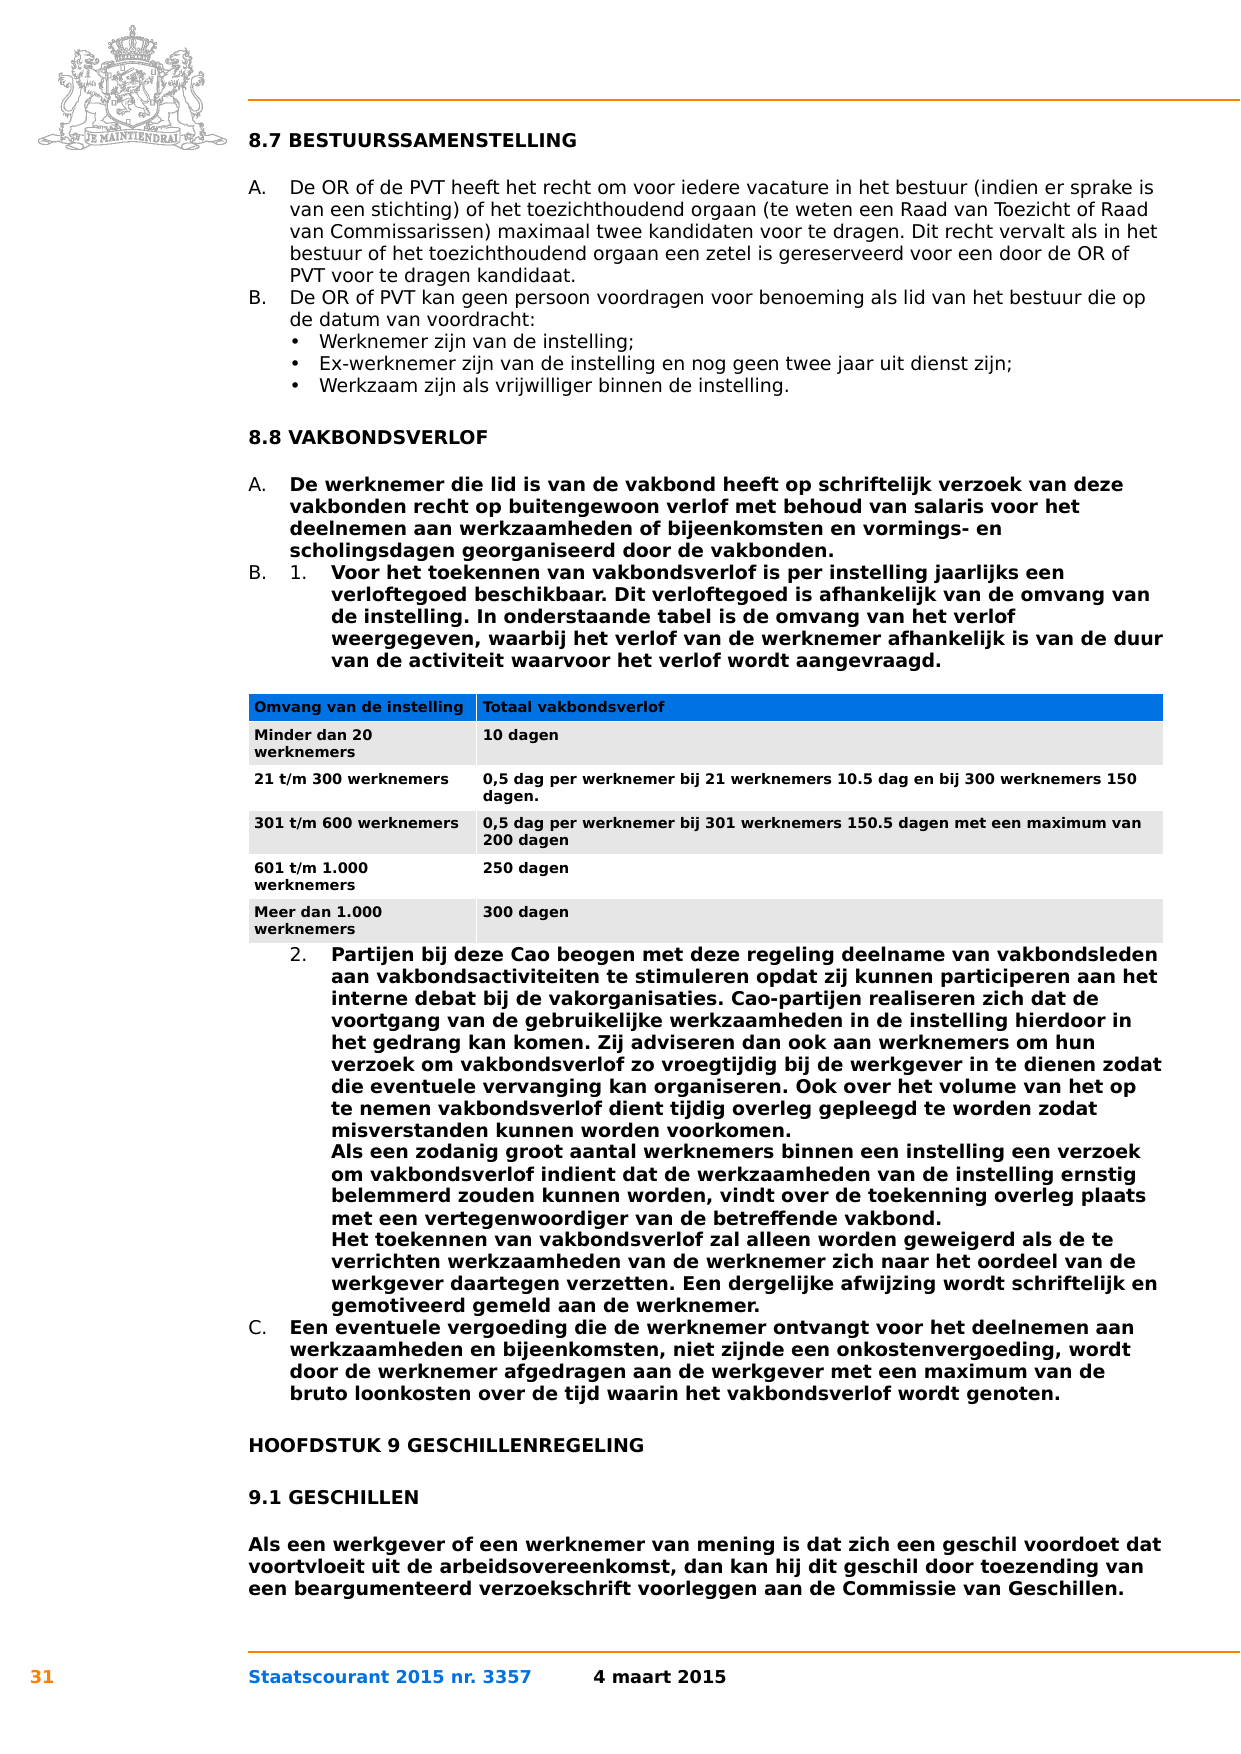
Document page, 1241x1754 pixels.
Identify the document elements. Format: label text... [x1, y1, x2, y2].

table_cell 301 t/m 600 werknemers [249, 811, 476, 854]
table_cell 300 dagen [477, 899, 1163, 943]
table_cell 10 dagen [477, 722, 1163, 765]
text • Werkzaam zijn als vrijwilliger binnen de instelling. [289, 375, 1163, 397]
table_cell 250 dagen [477, 855, 1163, 898]
subtitle 9.1 GESCHILLEN [248, 1487, 1163, 1509]
table_cell Minder dan 20 werknemers [249, 722, 476, 765]
text • Werknemer zijn van de instelling; [289, 331, 1163, 353]
table_cell Meer dan 1.000 werknemers [249, 899, 476, 943]
table_cell 21 t/m 300 werknemers [249, 766, 476, 809]
text Als een zodanig groot aantal werknemers binnen een instelling een verzoek om vakbondsverlof indient dat de werkzaamheden van de instelling ernstig belemmerd zouden kunnen worden, vindt over de toekenning overleg plaats met een vertegenwoordiger van de betreffende vakbond. [331, 1141, 1163, 1229]
table_cell 0,5 dag per werknemer bij 21 werknemers 10.5 dag en bij 300 werknemers 150 dagen. [477, 766, 1163, 809]
text B. 1. Voor het toekennen van vakbondsverlof is per instelling jaarlijks een verloftegoed beschikbaar. Dit verloftegoed is afhankelijk van de omvang van de instelling. In onderstaande tabel is de omvang van het verlof weergegeven, waarbij het verlof van de werknemer afhankelijk is van de duur van de activiteit waarvoor het verlof wordt aangevraagd. [248, 562, 1163, 671]
text B. De OR of PVT kan geen persoon voordragen voor benoeming als lid van het bestuur die op de datum van voordracht: [248, 287, 1163, 331]
text Het toekennen van vakbondsverlof zal alleen worden geweigerd als de te verrichten werkzaamheden van de werknemer zich naar het oordeel van de werkgever daartegen verzetten. Een dergelijke afwijzing wordt schriftelijk en gemotiveerd gemeld aan de werknemer. [331, 1229, 1163, 1317]
text • Ex-werknemer zijn van de instelling en nog geen twee jaar uit dienst zijn; [289, 353, 1163, 375]
text Als een werkgever of een werknemer van mening is dat zich een geschil voordoet dat voortvloeit uit de arbeidsovereenkomst, dan kan hij dit geschil door toezending van een beargumenteerd verzoekschrift voorleggen aan de Commissie van Geschillen. [248, 1534, 1163, 1600]
text 2. Partijen bij deze Cao beogen met deze regeling deelname van vakbondsleden aan vakbondsactiviteiten te stimuleren opdat zij kunnen participeren aan het interne debat bij de vakorganisaties. Cao-partijen realiseren zich dat de voortgang van de gebruikelijke werkzaamheden in de instelling hierdoor in het gedrang kan komen. Zij adviseren dan ook aan werknemers om hun verzoek om vakbondsverlof zo vroegtijdig bij de werkgever in te dienen zodat die eventuele vervanging kan organiseren. Ook over het volume van het op te nemen vakbondsverlof dient tijdig overleg gepleegd te worden zodat misverstanden kunnen worden voorkomen. [289, 944, 1163, 1141]
table_cell 601 t/m 1.000 werknemers [249, 855, 476, 898]
table_cell 0,5 dag per werknemer bij 301 werknemers 150.5 dagen met een maximum van 200 dagen [477, 811, 1163, 854]
text A. De werknemer die lid is van de vakbond heeft op schriftelijk verzoek van deze vakbonden recht op buitengewoon verlof met behoud van salaris voor het deelnemen aan werkzaamheden of bijeenkomsten en vormings- en scholingsdagen georganiseerd door de vakbonden. [248, 474, 1163, 562]
text C. Een eventuele vergoeding die de werknemer ontvangt voor het deelnemen aan werkzaamheden en bijeenkomsten, niet zijnde een onkostenvergoeding, wordt door de werknemer afgedragen aan de werkgever met een maximum van de bruto loonkosten over de tijd waarin het vakbondsverlof wordt genoten. [248, 1317, 1163, 1405]
subtitle HOOFDSTUK 9 GESCHILLENREGELING [248, 1435, 1163, 1457]
subtitle 8.7 BESTUURSSAMENSTELLING [248, 130, 1163, 152]
table_header Omvang van de instelling [249, 694, 476, 721]
picture [38, 25, 227, 150]
text A. De OR of de PVT heeft het recht om voor iedere vacature in het bestuur (indien er sprake is van een stichting) of het toezichthoudend orgaan (te weten een Raad van Toezicht of Raad van Commissarissen) maximaal twee kandidaten voor te dragen. Dit recht vervalt als in het bestuur of het toezichthoudend orgaan een zetel is gereserveerd voor een door de OR of PVT voor te dragen kandidaat. [248, 177, 1163, 287]
subtitle 8.8 VAKBONDSVERLOF [248, 427, 1163, 449]
table_header Totaal vakbondsverlof [477, 694, 1163, 721]
